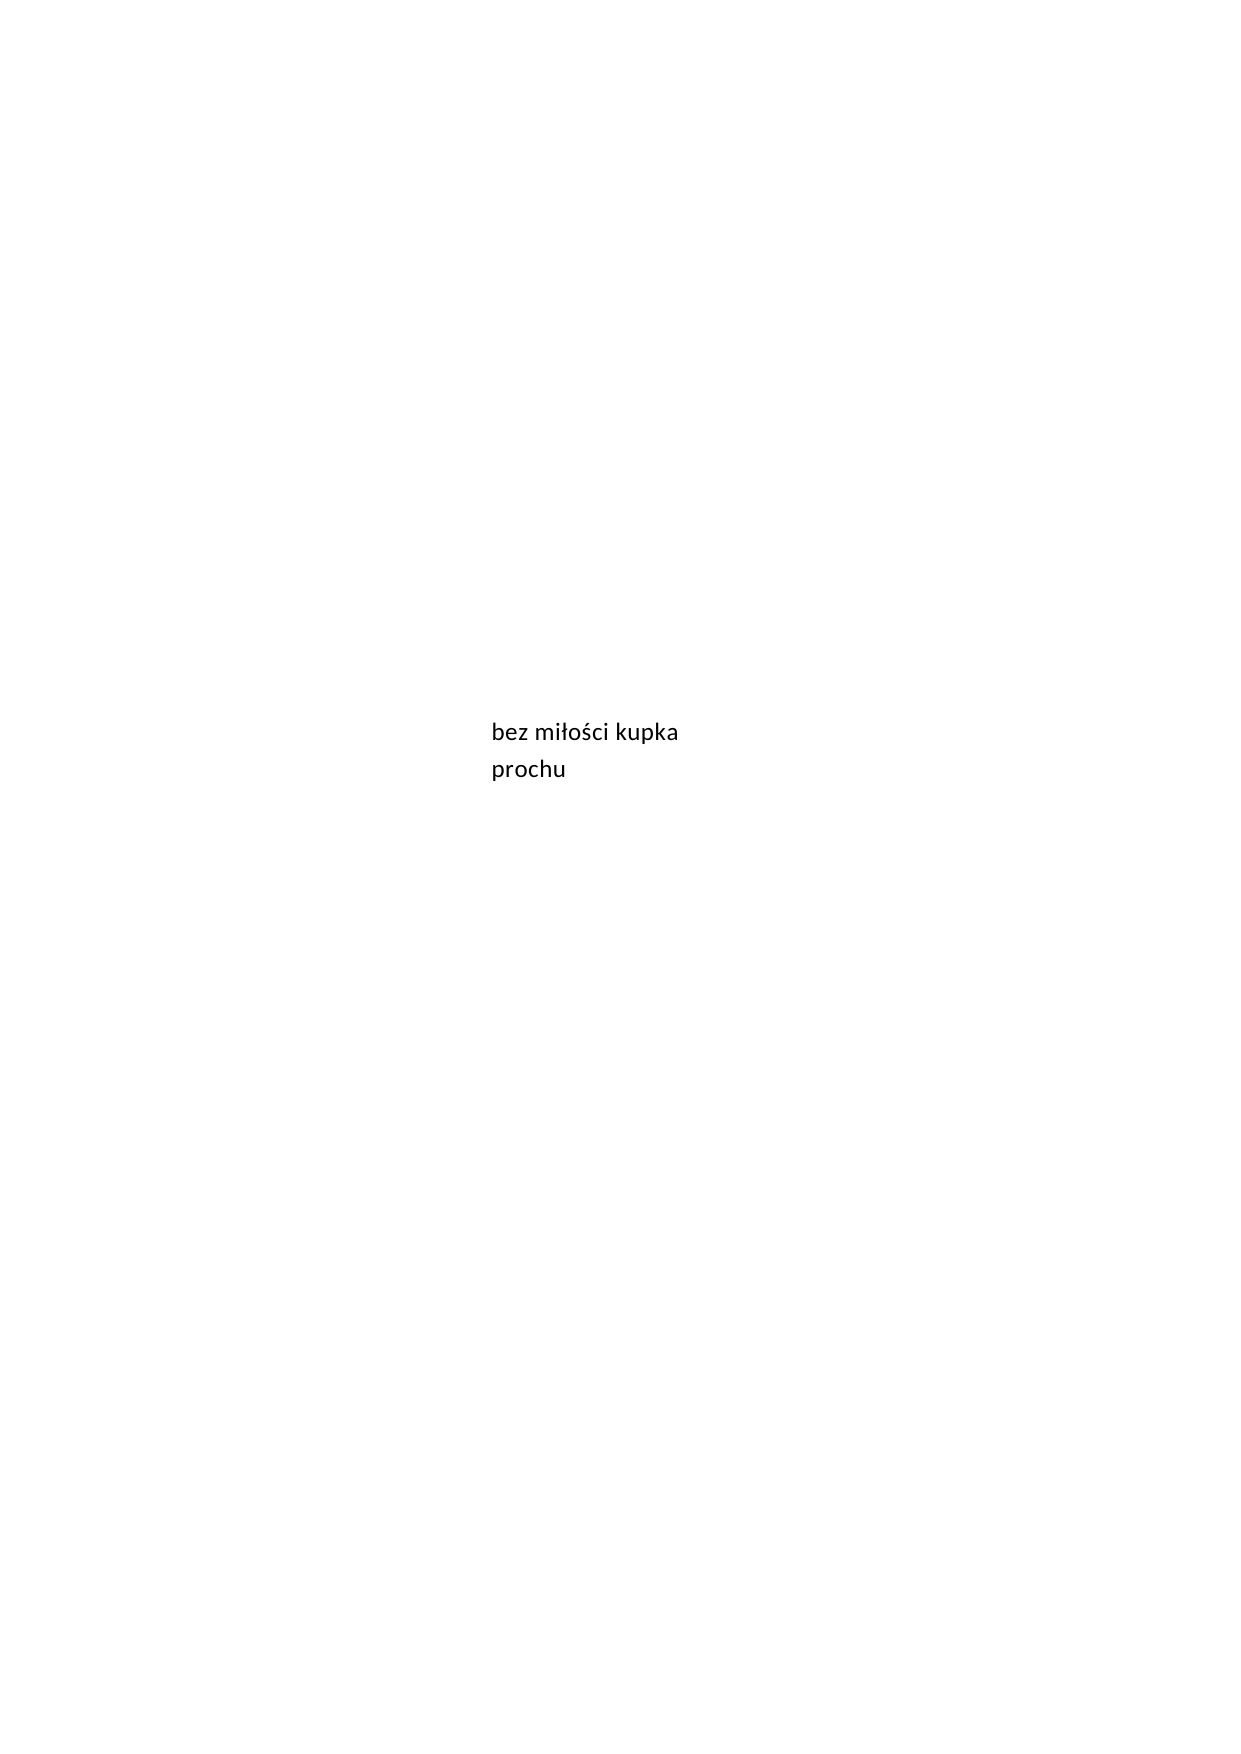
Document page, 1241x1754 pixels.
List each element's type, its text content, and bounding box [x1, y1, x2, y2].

text bez miłości kupka prochu [491, 710, 710, 785]
